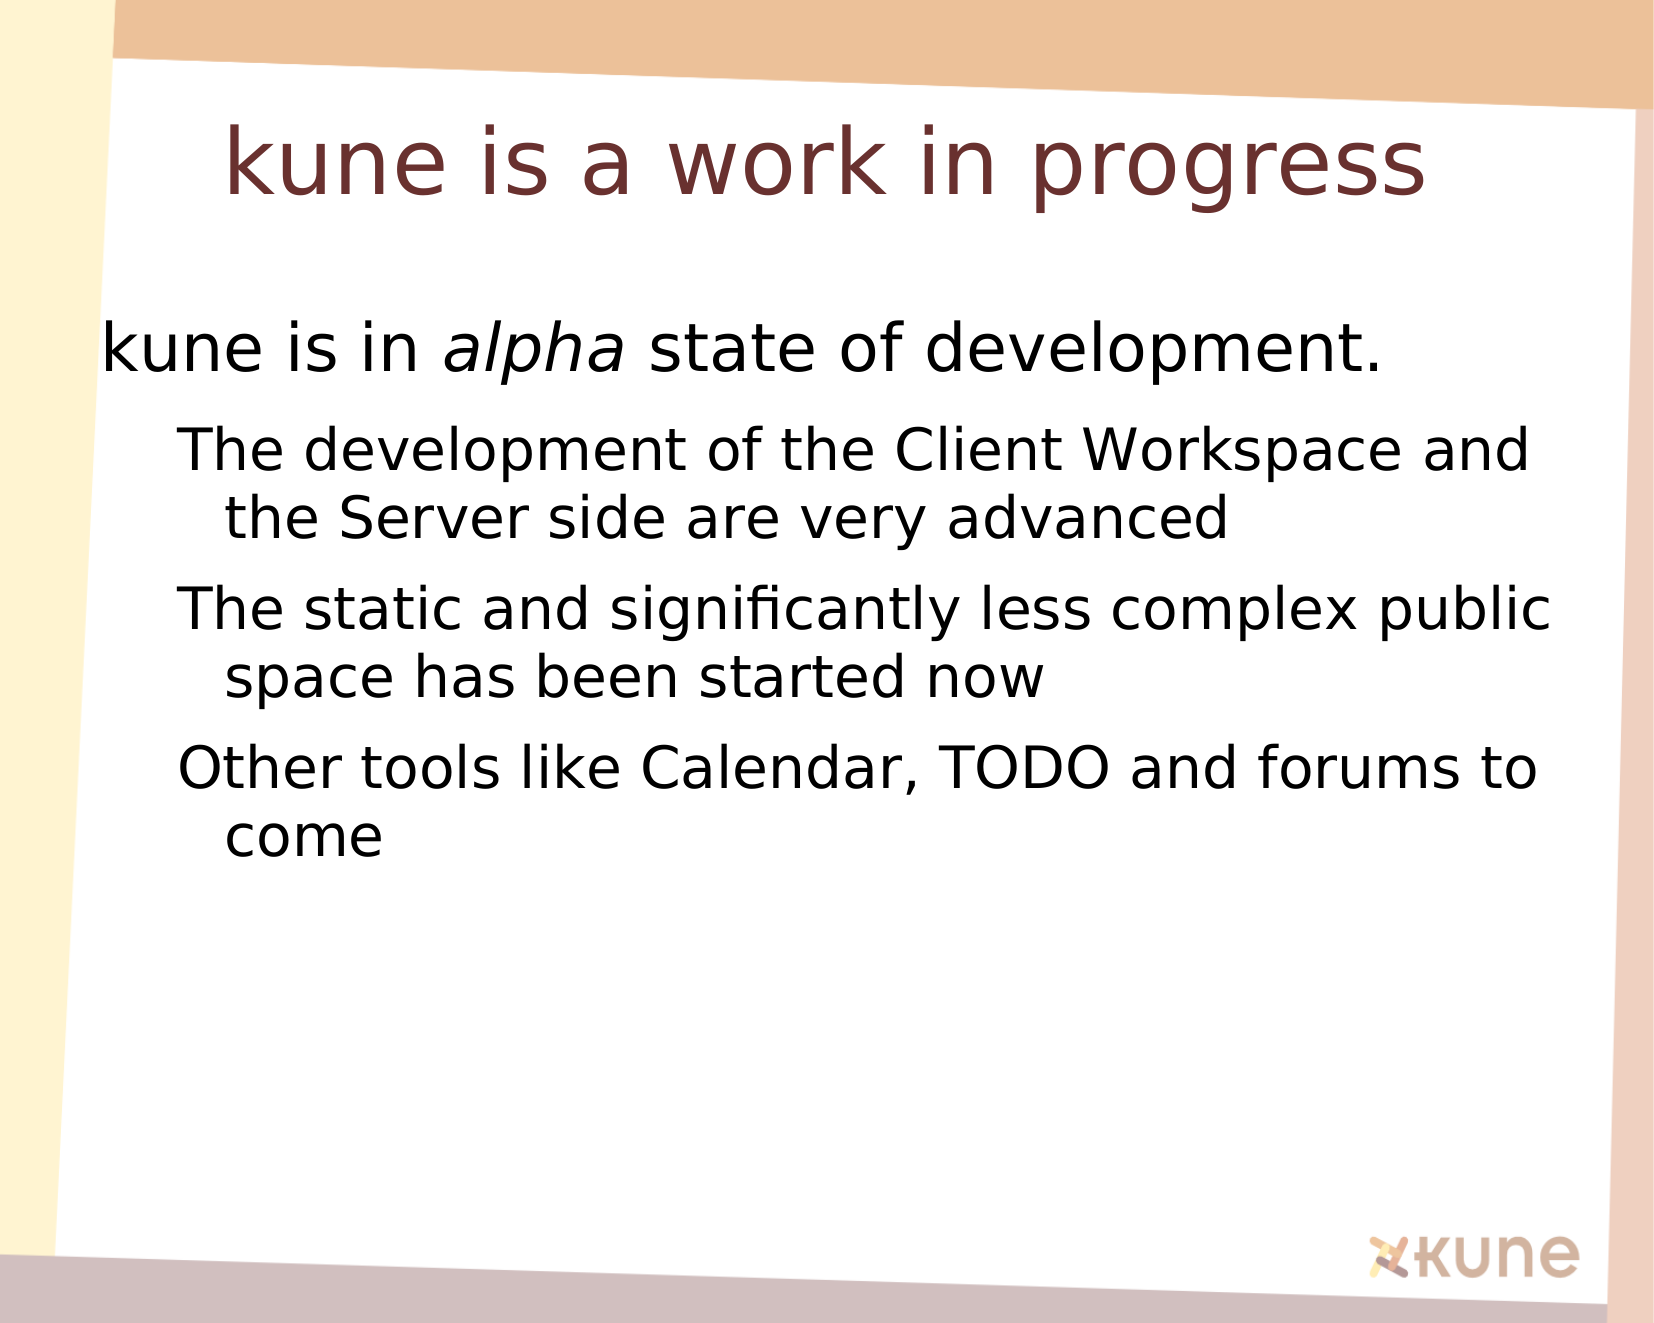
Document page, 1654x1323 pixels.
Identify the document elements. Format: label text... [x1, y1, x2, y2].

list kune is in alpha state of development. The development of the Client Workspace and the Server side are very advanced The static and significantly less complex public space has been started now Other tools like Calendar, TODO and forums to come [82, 309, 1571, 1167]
title kune is a work in progress [82, 52, 1571, 274]
picture [0, 0, 1654, 1323]
